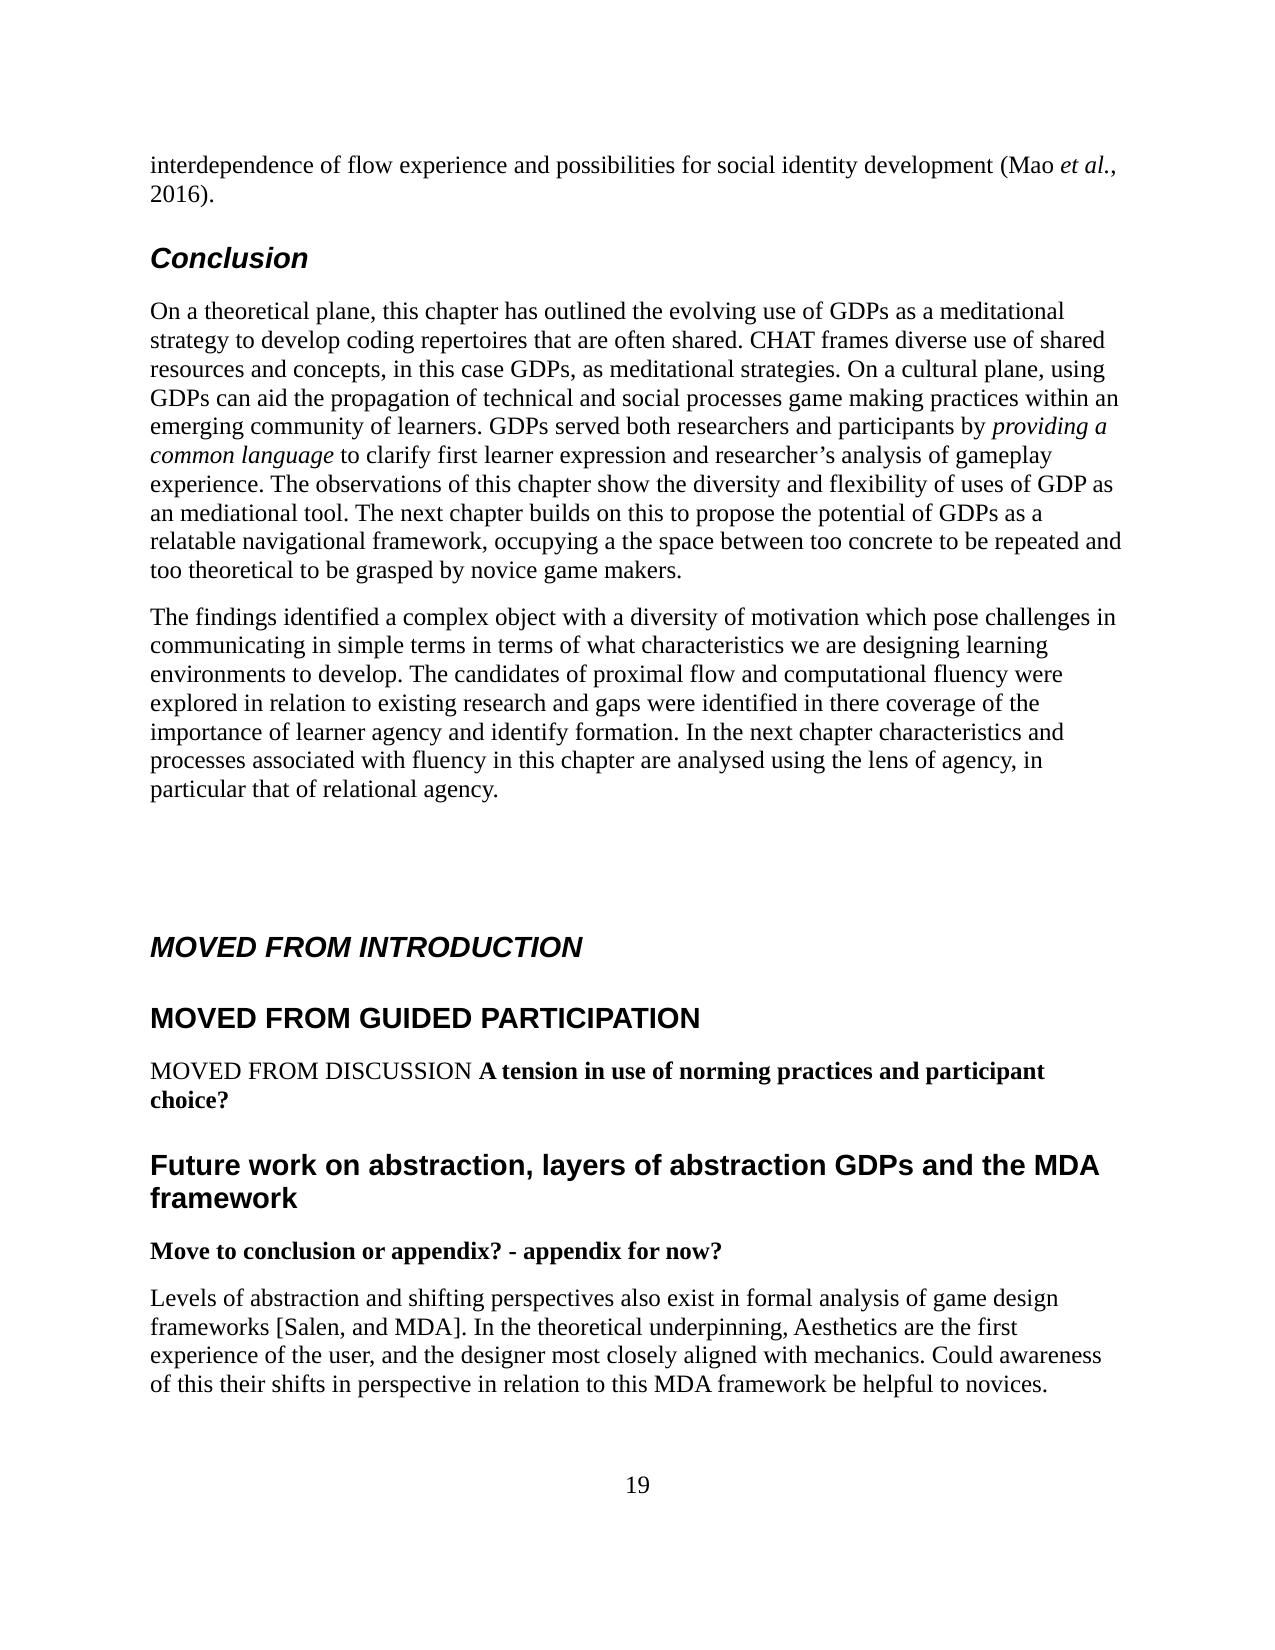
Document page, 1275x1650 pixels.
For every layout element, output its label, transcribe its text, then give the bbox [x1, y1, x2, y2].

subtitle MOVED FROM GUIDED PARTICIPATION [150, 1001, 1125, 1035]
subtitle Conclusion [150, 241, 1125, 275]
text The findings identified a complex object with a diversity of motivation which pose challenges in communicating in simple terms in terms of what characteristics we are designing learning environments to develop. The candidates of proximal flow and computational fluency were explored in relation to existing research and gaps were identified in there coverage of the importance of learner agency and identify formation. In the next chapter characteristics and processes associated with fluency in this chapter are analysed using the lens of agency, in particular that of relational agency. [150, 602, 1125, 803]
text On a theoretical plane, this chapter has outlined the evolving use of GDPs as a meditational strategy to develop coding repertoires that are often shared. CHAT frames diverse use of shared resources and concepts, in this case GDPs, as meditational strategies. On a cultural plane, using GDPs can aid the propagation of technical and social processes game making practices within an emerging community of learners. GDPs served both researchers and participants by providing a common language to clarify first learner expression and researcher’s analysis of gameplay experience. The observations of this chapter show the diversity and flexibility of uses of GDP as an mediational tool. The next chapter builds on this to propose the potential of GDPs as a relatable navigational framework, occupying a the space between too concrete to be repeated and too theoretical to be grasped by novice game makers. [150, 296, 1125, 584]
text Move to conclusion or appendix? - appendix for now? [150, 1236, 1125, 1265]
subtitle Future work on abstraction, layers of abstraction GDPs and the MDA framework [150, 1148, 1125, 1215]
text Levels of abstraction and shifting perspectives also exist in formal analysis of game design frameworks [Salen, and MDA]. In the theoretical underpinning, Aesthetics are the first experience of the user, and the designer most closely aligned with mechanics. Could awareness of this their shifts in perspective in relation to this MDA framework be helpful to novices. [150, 1283, 1125, 1398]
text interdependence of flow experience and possibilities for social identity development (Mao et al., 2016). [150, 150, 1125, 207]
text MOVED FROM DISCUSSION A tension in use of norming practices and participant choice? [150, 1056, 1125, 1114]
subtitle MOVED FROM INTRODUCTION [150, 930, 1125, 964]
